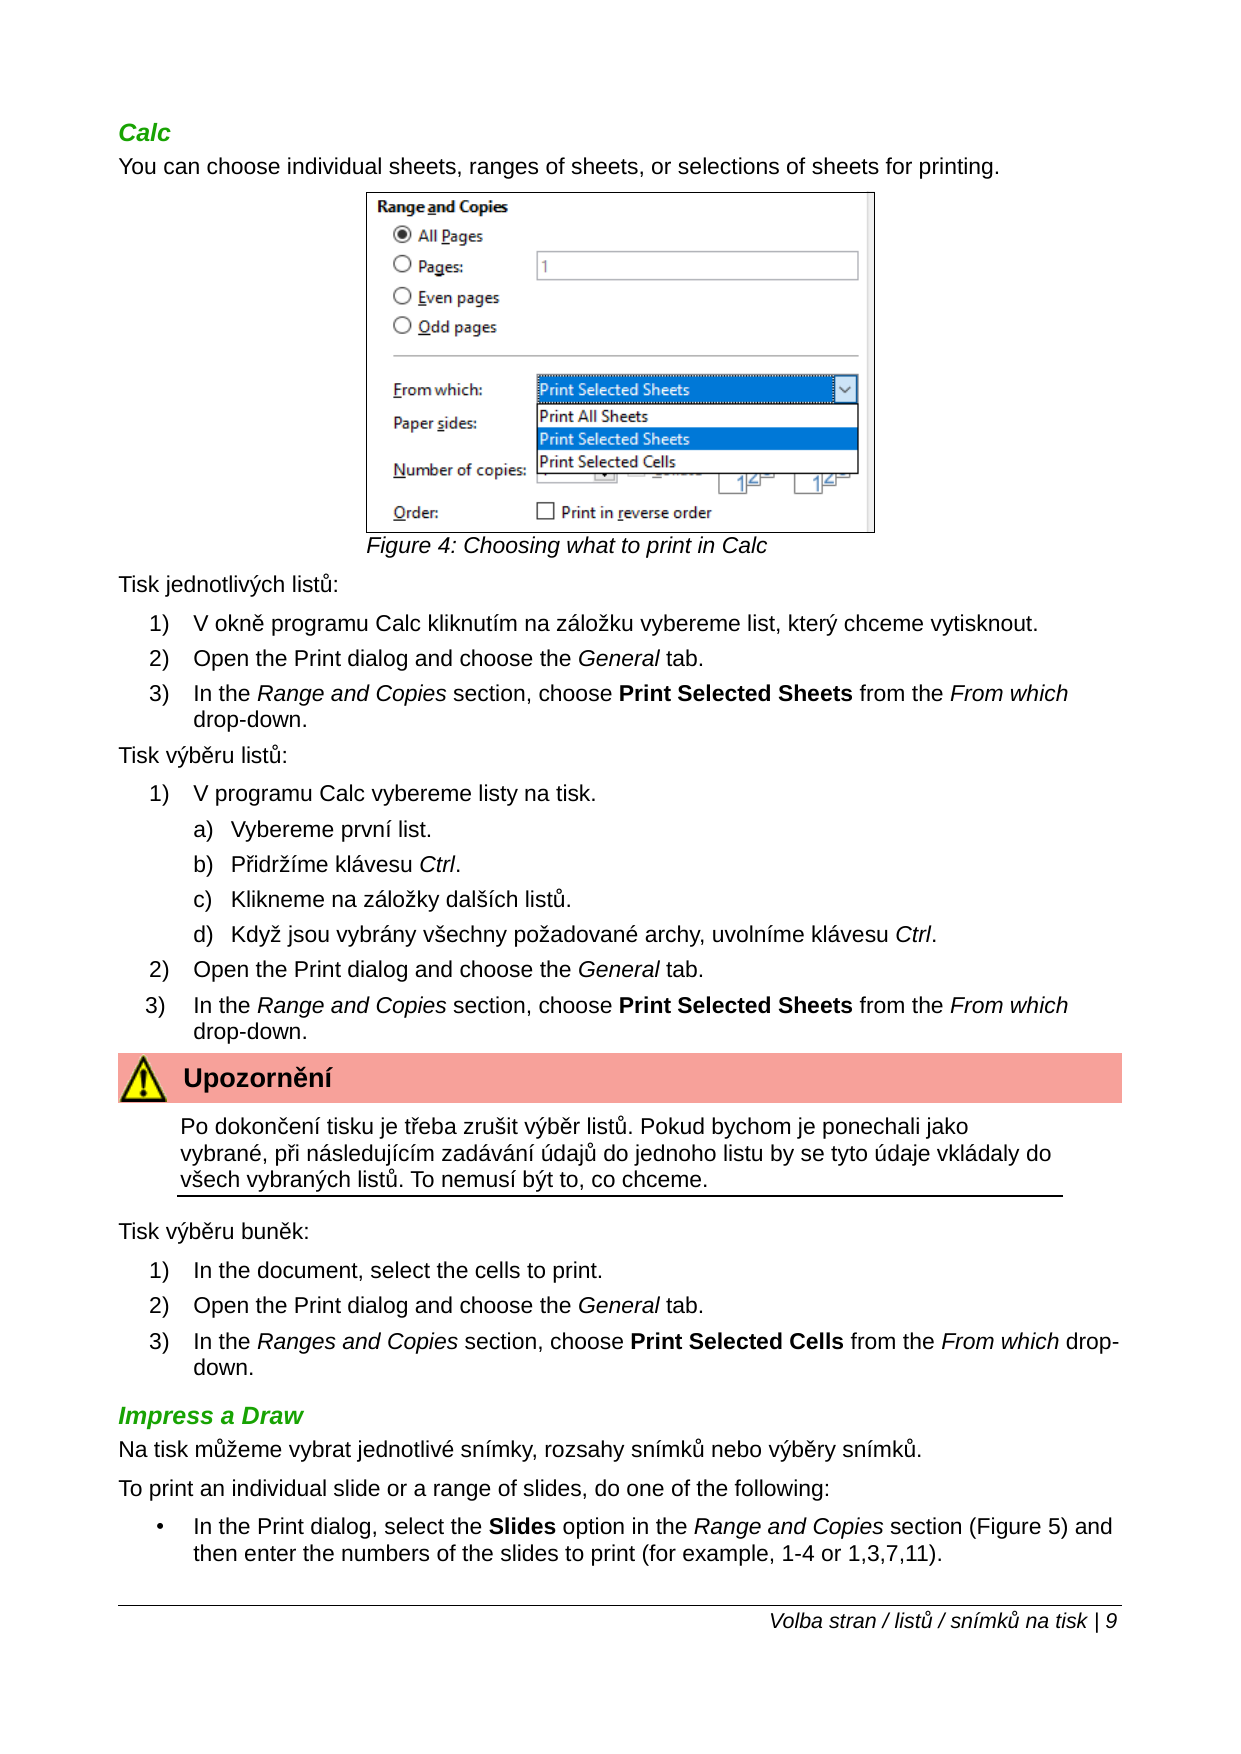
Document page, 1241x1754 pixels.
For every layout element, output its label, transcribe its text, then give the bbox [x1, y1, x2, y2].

list Vybereme první list. [193, 816, 1122, 842]
list V okně programu Calc kliknutím na záložku vybereme list, který chceme vytisknout. [169, 609, 1122, 636]
subtitle Upozornění [118, 1053, 1122, 1103]
list Tisk jednotlivých listů: [118, 571, 1122, 597]
list Open the Print dialog and choose the General tab. [169, 645, 1122, 671]
list Klikneme na záložky dalších listů. [193, 886, 1122, 912]
list Open the Print dialog and choose the General tab. [169, 1292, 1122, 1319]
list Open the Print dialog and choose the General tab. [169, 956, 1122, 983]
text Po dokončení tisku je třeba zrušit výběr listů. Pokud bychom je ponechali jako vybrané, při následujícím zadávání údajů do jednoho listu by se tyto údaje vkládaly do všech vybraných listů. To nemusí být to, co chceme. [177, 1110, 1063, 1195]
list Tisk výběru buněk: [118, 1218, 1122, 1245]
list Když jsou vybrány všechny požadované archy, uvolníme klávesu Ctrl. [193, 921, 1122, 948]
subtitle Calc [118, 118, 1122, 147]
list In the Range and Copies section, choose Print Selected Sheets from the From which drop-down. [169, 680, 1122, 733]
picture [119, 1054, 167, 1102]
list In the Range and Copies section, choose Print Selected Sheets from the From which drop-down. [165, 992, 1122, 1044]
list In the document, select the cells to print. [169, 1257, 1122, 1283]
list Přidržíme klávesu Ctrl. [193, 851, 1122, 877]
text Na tisk můžeme vybrat jednotlivé snímky, rozsahy snímků nebo výběry snímků. [118, 1436, 1122, 1462]
text To print an individual slide or a range of slides, do one of the following: [118, 1474, 1122, 1501]
list Tisk výběru listů: [118, 742, 1122, 768]
list In the Print dialog, select the Slides option in the Range and Copies section (Figure 5) and then enter the numbers of the slides to print (for example, 1-4 or 1,3,7,11). [156, 1513, 1122, 1566]
list V programu Calc vybereme listy na tisk. [169, 780, 1122, 807]
text You can choose individual sheets, ranges of sheets, or selections of sheets for printing. [118, 153, 1122, 179]
picture [367, 193, 874, 532]
subtitle Impress a Draw [118, 1401, 1122, 1430]
text Figure 4: Choosing what to print in Calc [366, 533, 874, 559]
list In the Ranges and Copies section, choose Print Selected Cells from the From which drop-down. [169, 1328, 1122, 1380]
